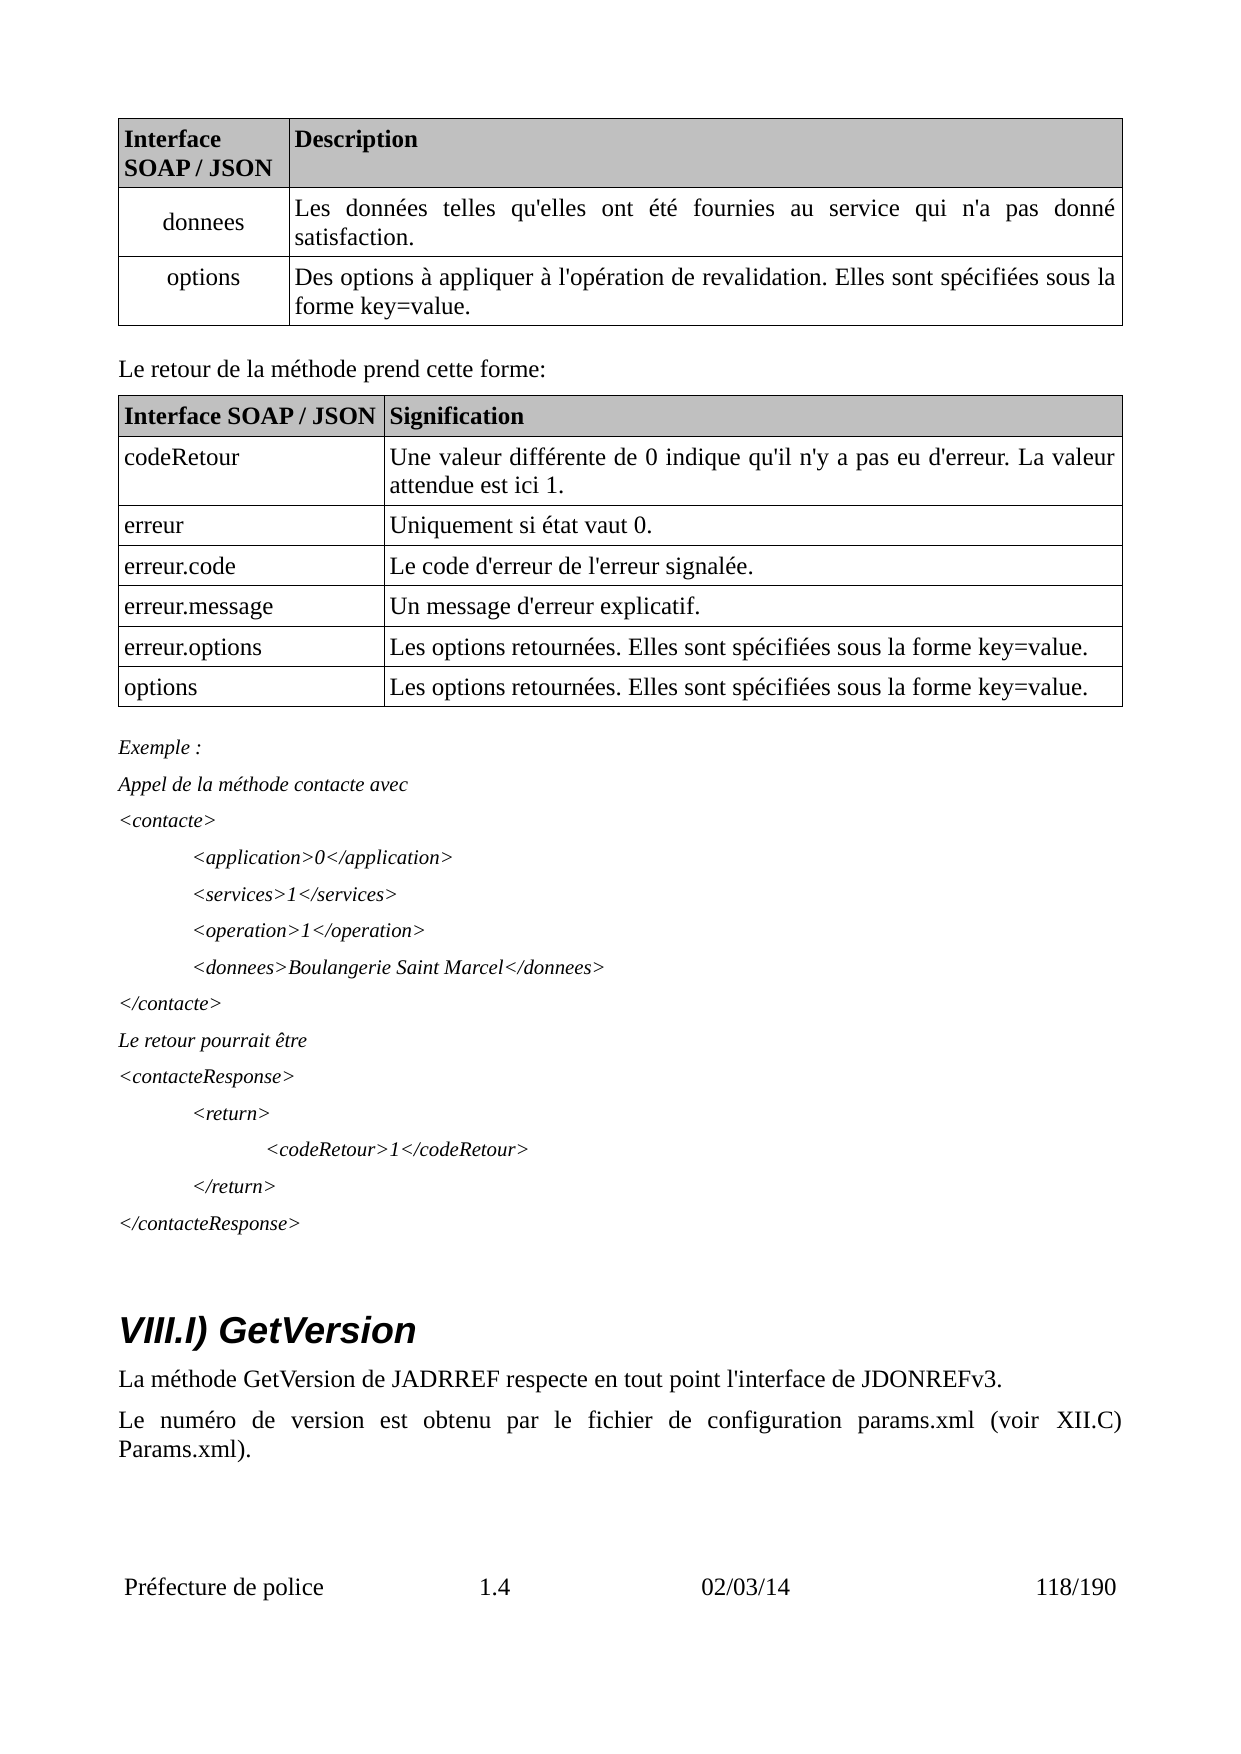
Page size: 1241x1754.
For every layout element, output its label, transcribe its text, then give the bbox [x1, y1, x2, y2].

table_cell erreur.message [119, 586, 384, 626]
table_header Interface SOAP / JSON [119, 119, 289, 187]
subtitle GetVersion [118, 1309, 1122, 1352]
table_cell Les options retournées. Elles sont spécifiées sous la forme key=value. [385, 667, 1122, 706]
text <donnees>Boulangerie Saint Marcel</donnees> [118, 954, 1122, 979]
text </return> [118, 1174, 1122, 1198]
table_cell Des options à appliquer à l'opération de revalidation. Elles sont spécifiées sous la forme key=value. [290, 257, 1122, 325]
table_cell erreur.options [119, 627, 384, 666]
text Le numéro de version est obtenu par le fichier de configuration params.xml (voir XII.C Params.xml). [118, 1406, 1122, 1463]
table_cell options [119, 257, 289, 325]
table_cell donnees [119, 188, 289, 256]
text <codeRetour>1</codeRetour> [118, 1137, 1122, 1161]
text Appel de la méthode contacte avec [118, 772, 1122, 796]
table_cell codeRetour [119, 437, 384, 505]
text La méthode GetVersion de JADRREF respecte en tout point l'interface de JDONREFv3. [118, 1364, 1122, 1393]
text <contacteResponse> [118, 1064, 1122, 1088]
table_cell Le code d'erreur de l'erreur signalée. [385, 546, 1122, 585]
text Le retour pourrait être [118, 1028, 1122, 1052]
table_cell options [119, 667, 384, 706]
text Exemple : [118, 735, 1122, 759]
table_cell Une valeur différente de 0 indique qu'il n'y a pas eu d'erreur. La valeur attendue est ici 1. [385, 437, 1122, 505]
table_header Signification [385, 396, 1122, 436]
text <contacte> [118, 808, 1122, 832]
table_header Interface SOAP / JSON [119, 396, 384, 436]
table_cell Les options retournées. Elles sont spécifiées sous la forme key=value. [385, 627, 1122, 666]
text Le retour de la méthode prend cette forme: [118, 354, 1122, 383]
table_cell Un message d'erreur explicatif. [385, 586, 1122, 626]
text <return> [118, 1101, 1122, 1125]
table_cell Les données telles qu'elles ont été fournies au service qui n'a pas donné satisfaction. [290, 188, 1122, 256]
table_header Description [290, 119, 1122, 187]
table_cell erreur.code [119, 546, 384, 585]
text </contacte> [118, 991, 1122, 1015]
text <services>1</services> [118, 881, 1122, 906]
text </contacteResponse> [118, 1211, 1122, 1234]
text <application>0</application> [118, 845, 1122, 869]
text <operation>1</operation> [118, 918, 1122, 942]
table_cell erreur [119, 506, 384, 545]
table_cell Uniquement si état vaut 0. [385, 506, 1122, 545]
